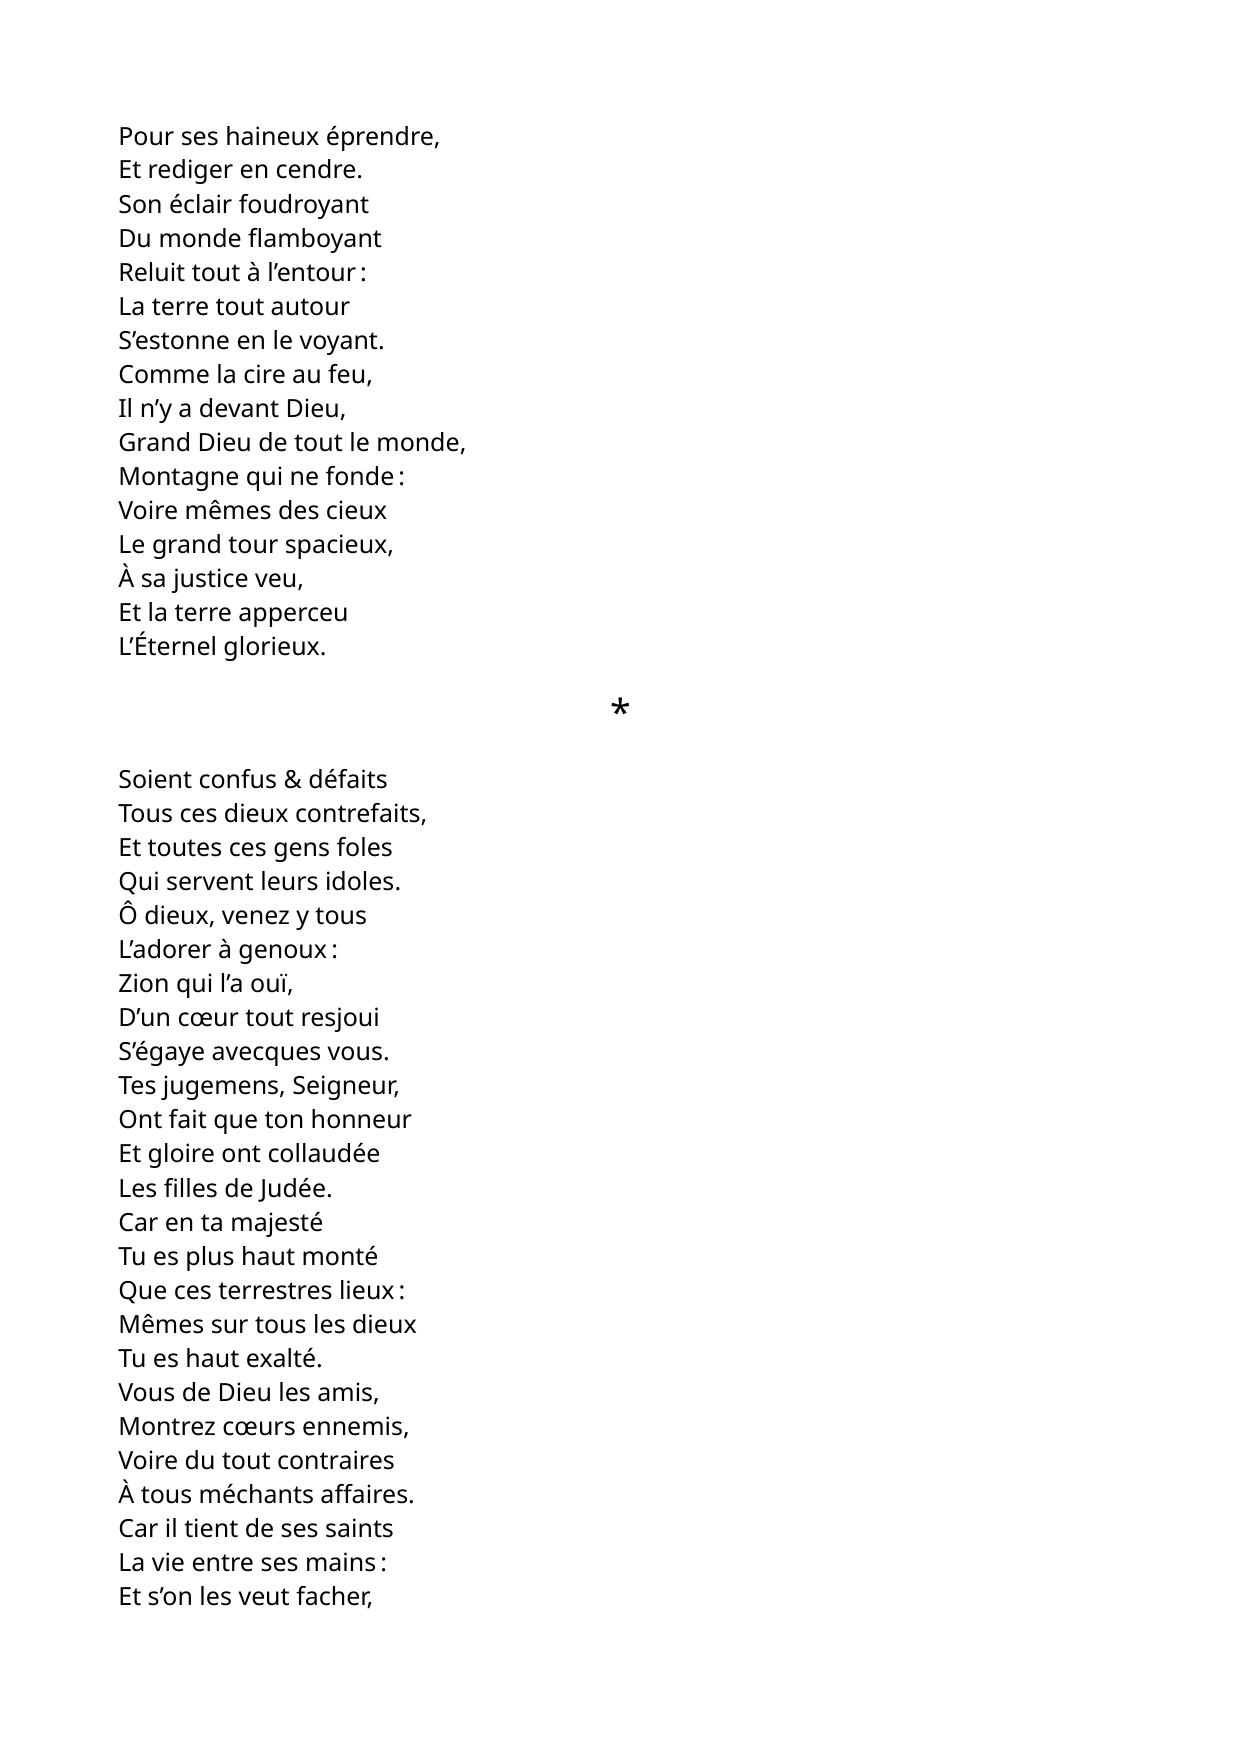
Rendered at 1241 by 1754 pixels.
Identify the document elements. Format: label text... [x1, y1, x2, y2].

text À sa justice veu, [118, 561, 1122, 595]
text Que ces terrestres lieux : [118, 1272, 1122, 1306]
text La terre tout autour [118, 288, 1122, 322]
text Montagne qui ne fonde : [118, 459, 1122, 493]
text Il n’y a devant Dieu, [118, 391, 1122, 425]
text Qui servent leurs idoles. [118, 864, 1122, 898]
text Zion qui l’a ouï, [118, 966, 1122, 1000]
text Tous ces dieux contrefaits, [118, 796, 1122, 829]
text S’égaye avecques vous. [118, 1034, 1122, 1068]
text Car en ta majesté [118, 1204, 1122, 1238]
text Ô dieux, venez y tous [118, 898, 1122, 932]
text Montrez cœurs ennemis, [118, 1409, 1122, 1443]
text Et rediger en cendre. [118, 152, 1122, 186]
text Du monde flamboyant [118, 220, 1122, 254]
text L’adorer à genoux : [118, 932, 1122, 966]
text Et toutes ces gens foles [118, 829, 1122, 864]
text Voire mêmes des cieux [118, 493, 1122, 527]
text Les filles de Judée. [118, 1170, 1122, 1204]
text La vie entre ses mains : [118, 1545, 1122, 1579]
text À tous méchants affaires. [118, 1477, 1122, 1511]
text Vous de Dieu les amis, [118, 1374, 1122, 1409]
text Tes jugemens, Seigneur, [118, 1068, 1122, 1102]
text Grand Dieu de tout le monde, [118, 425, 1122, 459]
text L’Éternel glorieux. [118, 629, 1122, 663]
text Tu es plus haut monté [118, 1238, 1122, 1272]
text Tu es haut exalté. [118, 1341, 1122, 1374]
text Comme la cire au feu, [118, 357, 1122, 391]
text Reluit tout à l’entour : [118, 254, 1122, 288]
text Mêmes sur tous les dieux [118, 1306, 1122, 1341]
text Soient confus & défaits [118, 761, 1122, 796]
text * [118, 687, 1122, 738]
text Le grand tour spacieux, [118, 527, 1122, 561]
text Et la terre apperceu [118, 595, 1122, 629]
text Et gloire ont collaudée [118, 1136, 1122, 1170]
text Ont fait que ton honneur [118, 1102, 1122, 1136]
text Car il tient de ses saints [118, 1511, 1122, 1545]
text Et s’on les veut facher, [118, 1579, 1122, 1613]
text S’estonne en le voyant. [118, 322, 1122, 357]
text Son éclair foudroyant [118, 186, 1122, 220]
text Pour ses haineux éprendre, [118, 118, 1122, 152]
text Voire du tout contraires [118, 1443, 1122, 1477]
text D’un cœur tout resjoui [118, 1000, 1122, 1034]
